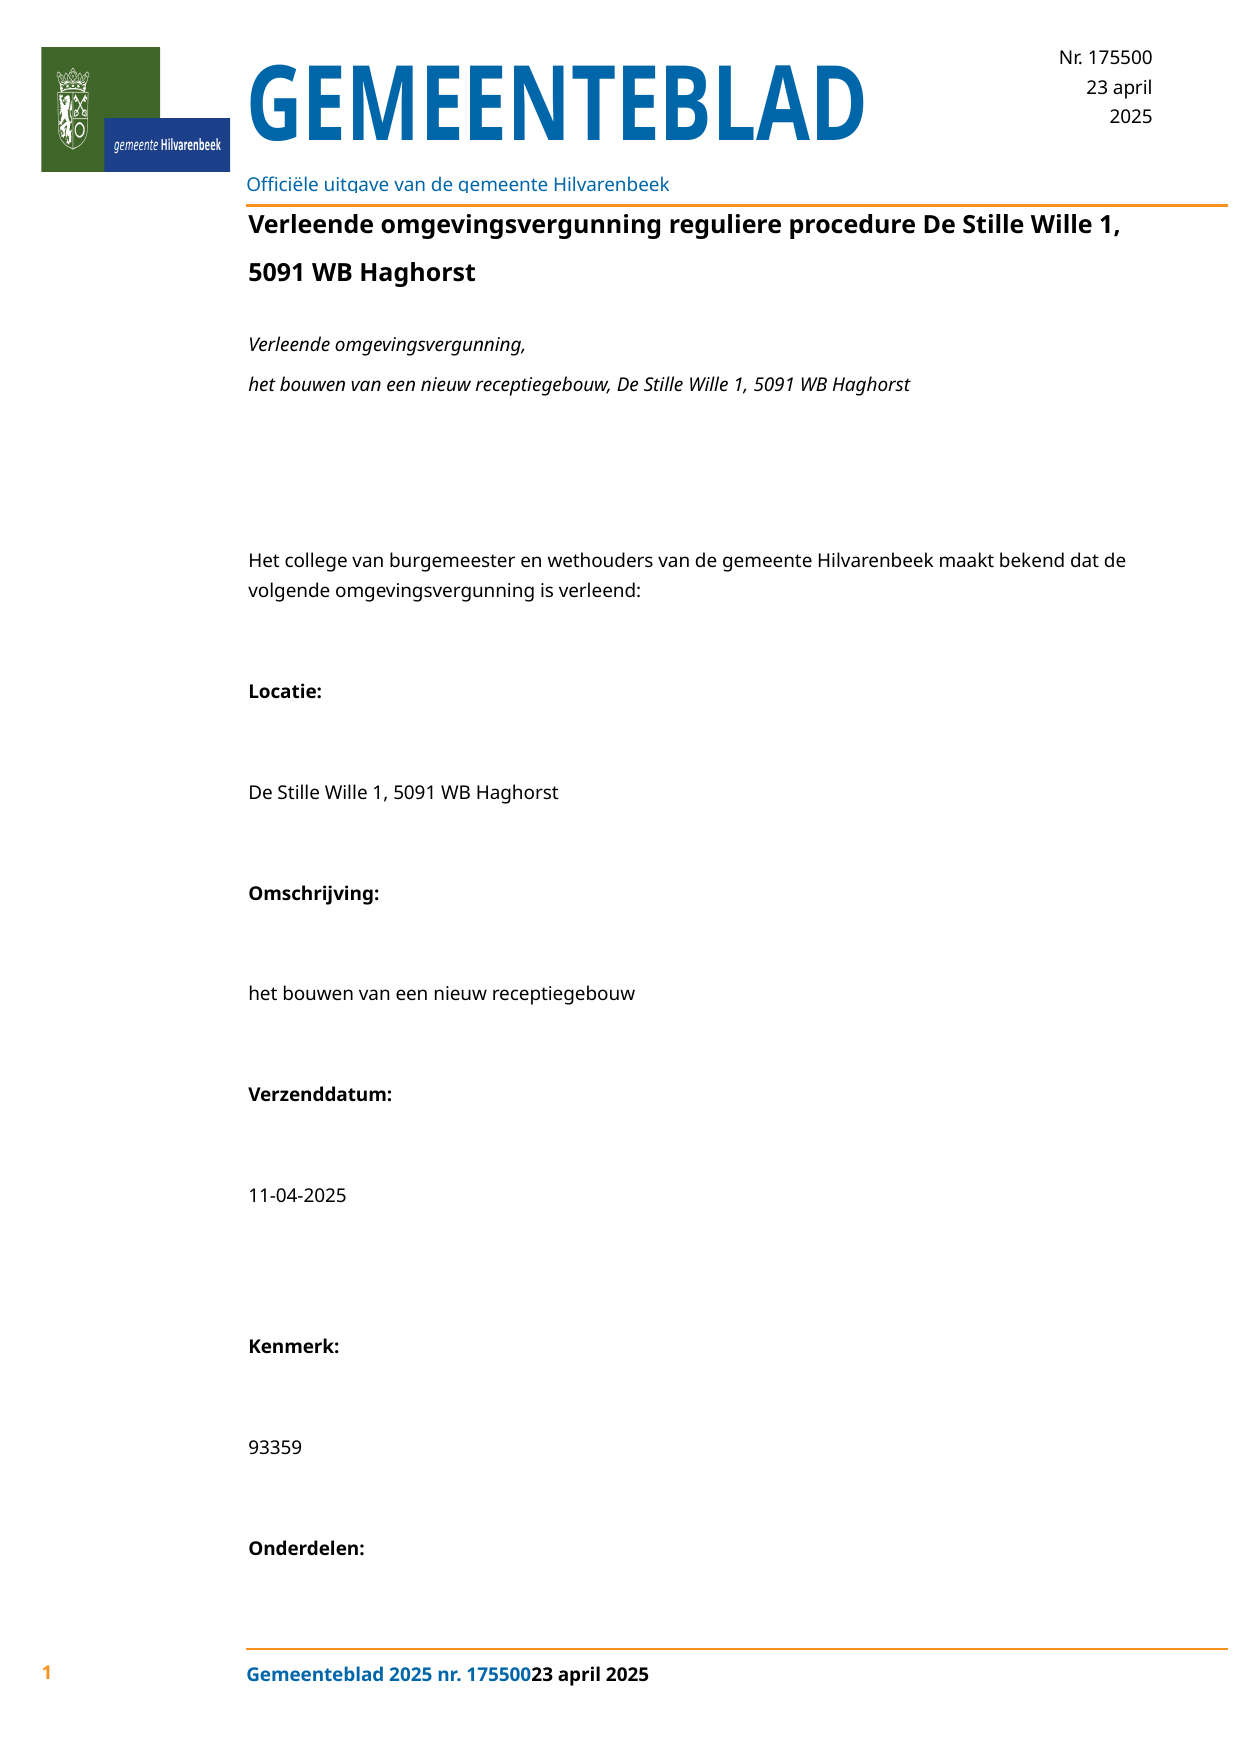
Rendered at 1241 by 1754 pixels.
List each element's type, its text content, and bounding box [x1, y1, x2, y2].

text het bouwen van een nieuw receptiegebouw, De Stille Wille 1, 5091 WB Haghorst [248, 371, 1152, 396]
picture [41, 47, 231, 172]
text het bouwen van een nieuw receptiegebouw [248, 981, 1152, 1006]
text 11-04-2025 [248, 1182, 1152, 1208]
text Locatie: [248, 678, 1152, 704]
text Kenmerk: [248, 1333, 1152, 1359]
text Het college van burgemeester en wethouders van de gemeente Hilvarenbeek maakt bekend dat de volgende omgevingsvergunning is verleend: [248, 548, 1152, 603]
text Omschrijving: [248, 880, 1152, 906]
text 93359 [248, 1434, 1152, 1460]
text De Stille Wille 1, 5091 WB Haghorst [248, 779, 1152, 805]
text Verzenddatum: [248, 1081, 1152, 1107]
text Verleende omgevingsvergunning reguliere procedure De Stille Wille 1, 5091 WB Haghorst [248, 207, 1152, 288]
text Verleende omgevingsvergunning, [248, 331, 1152, 357]
text Onderdelen: [248, 1535, 1152, 1561]
